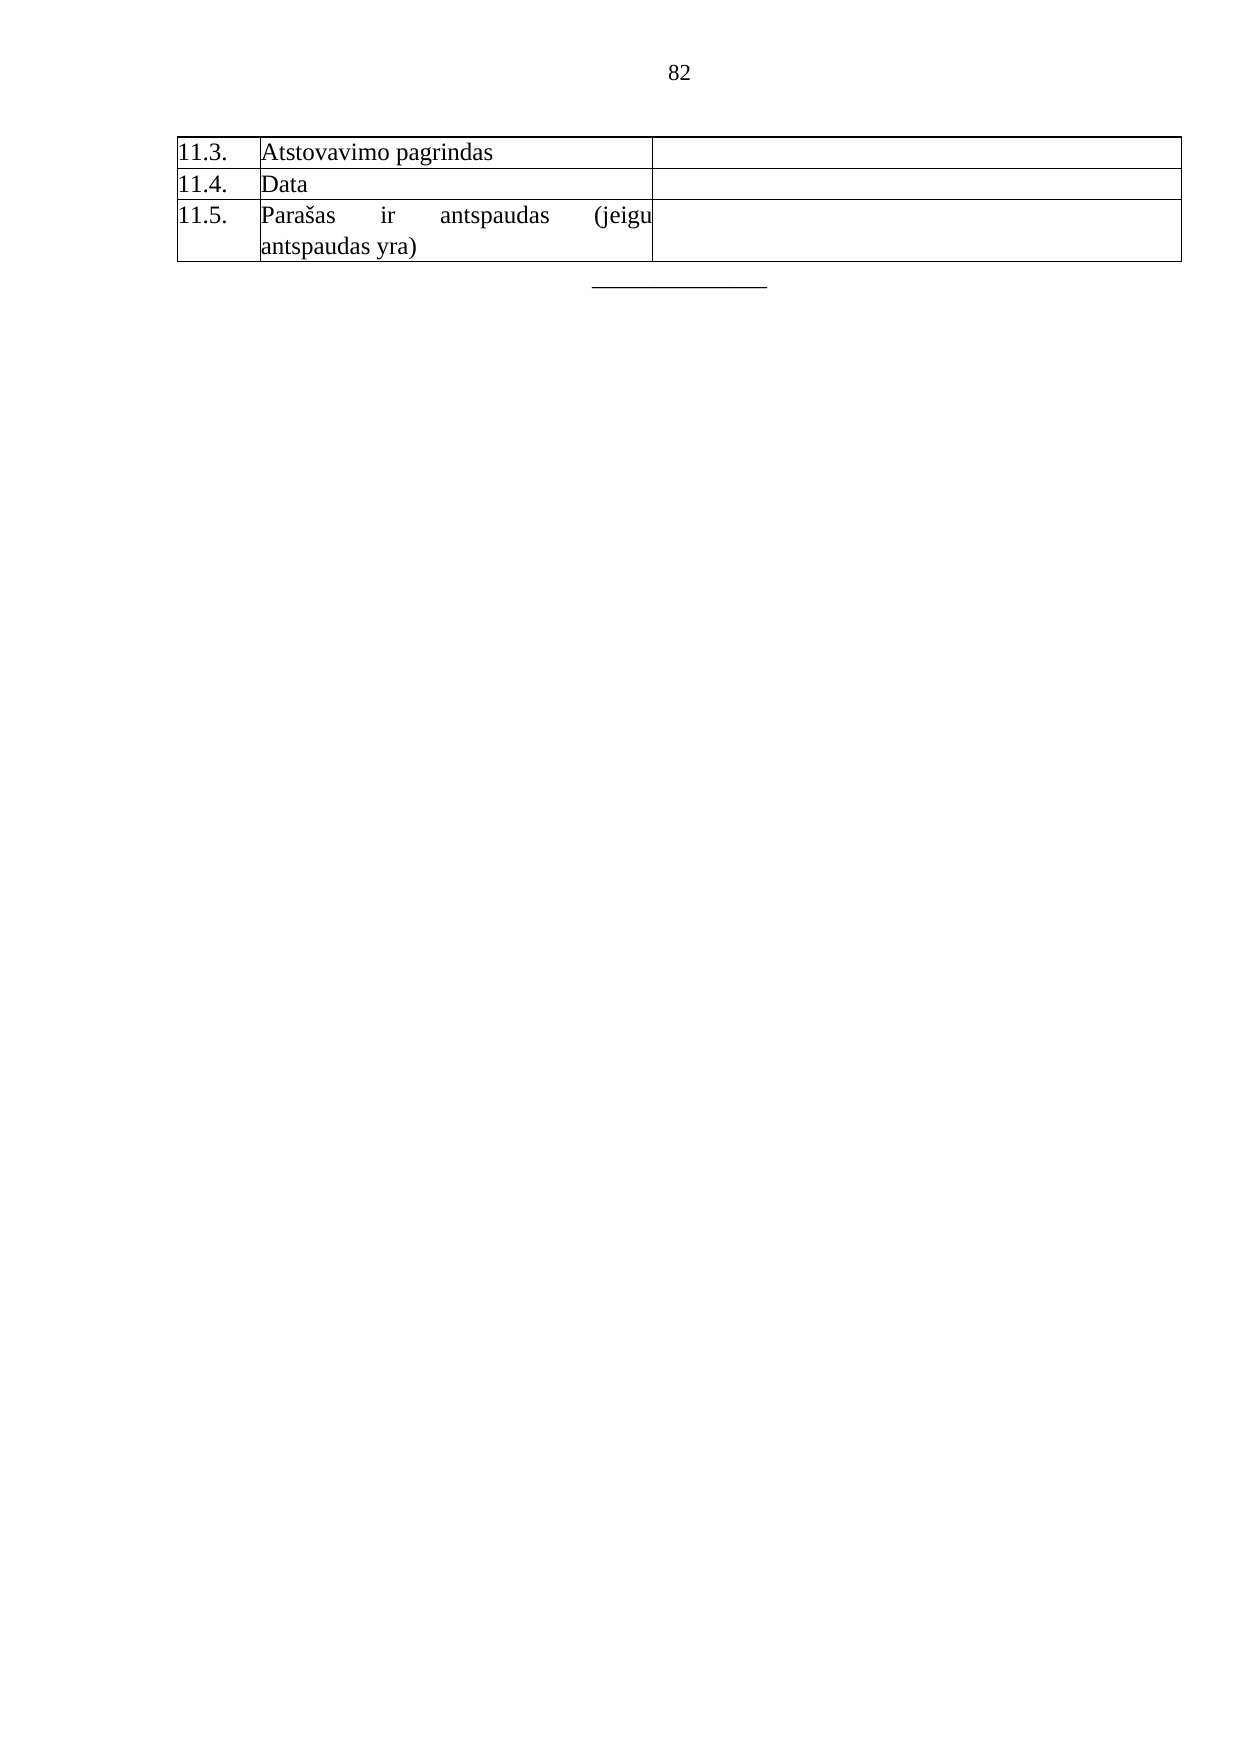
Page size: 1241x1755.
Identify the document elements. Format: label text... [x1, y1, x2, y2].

table_cell 11.3. [178, 138, 260, 168]
table_cell 11.5. [178, 200, 260, 261]
table_cell Data [261, 169, 652, 199]
text ______________ [177, 262, 1181, 291]
table_cell [653, 169, 1181, 199]
table_cell [653, 200, 1181, 261]
table_cell Atstovavimo pagrindas [261, 138, 652, 168]
table_cell [653, 138, 1181, 168]
table_cell 11.4. [178, 169, 260, 199]
table_cell Parašas ir antspaudas (jeigu antspaudas yra) [261, 200, 652, 261]
